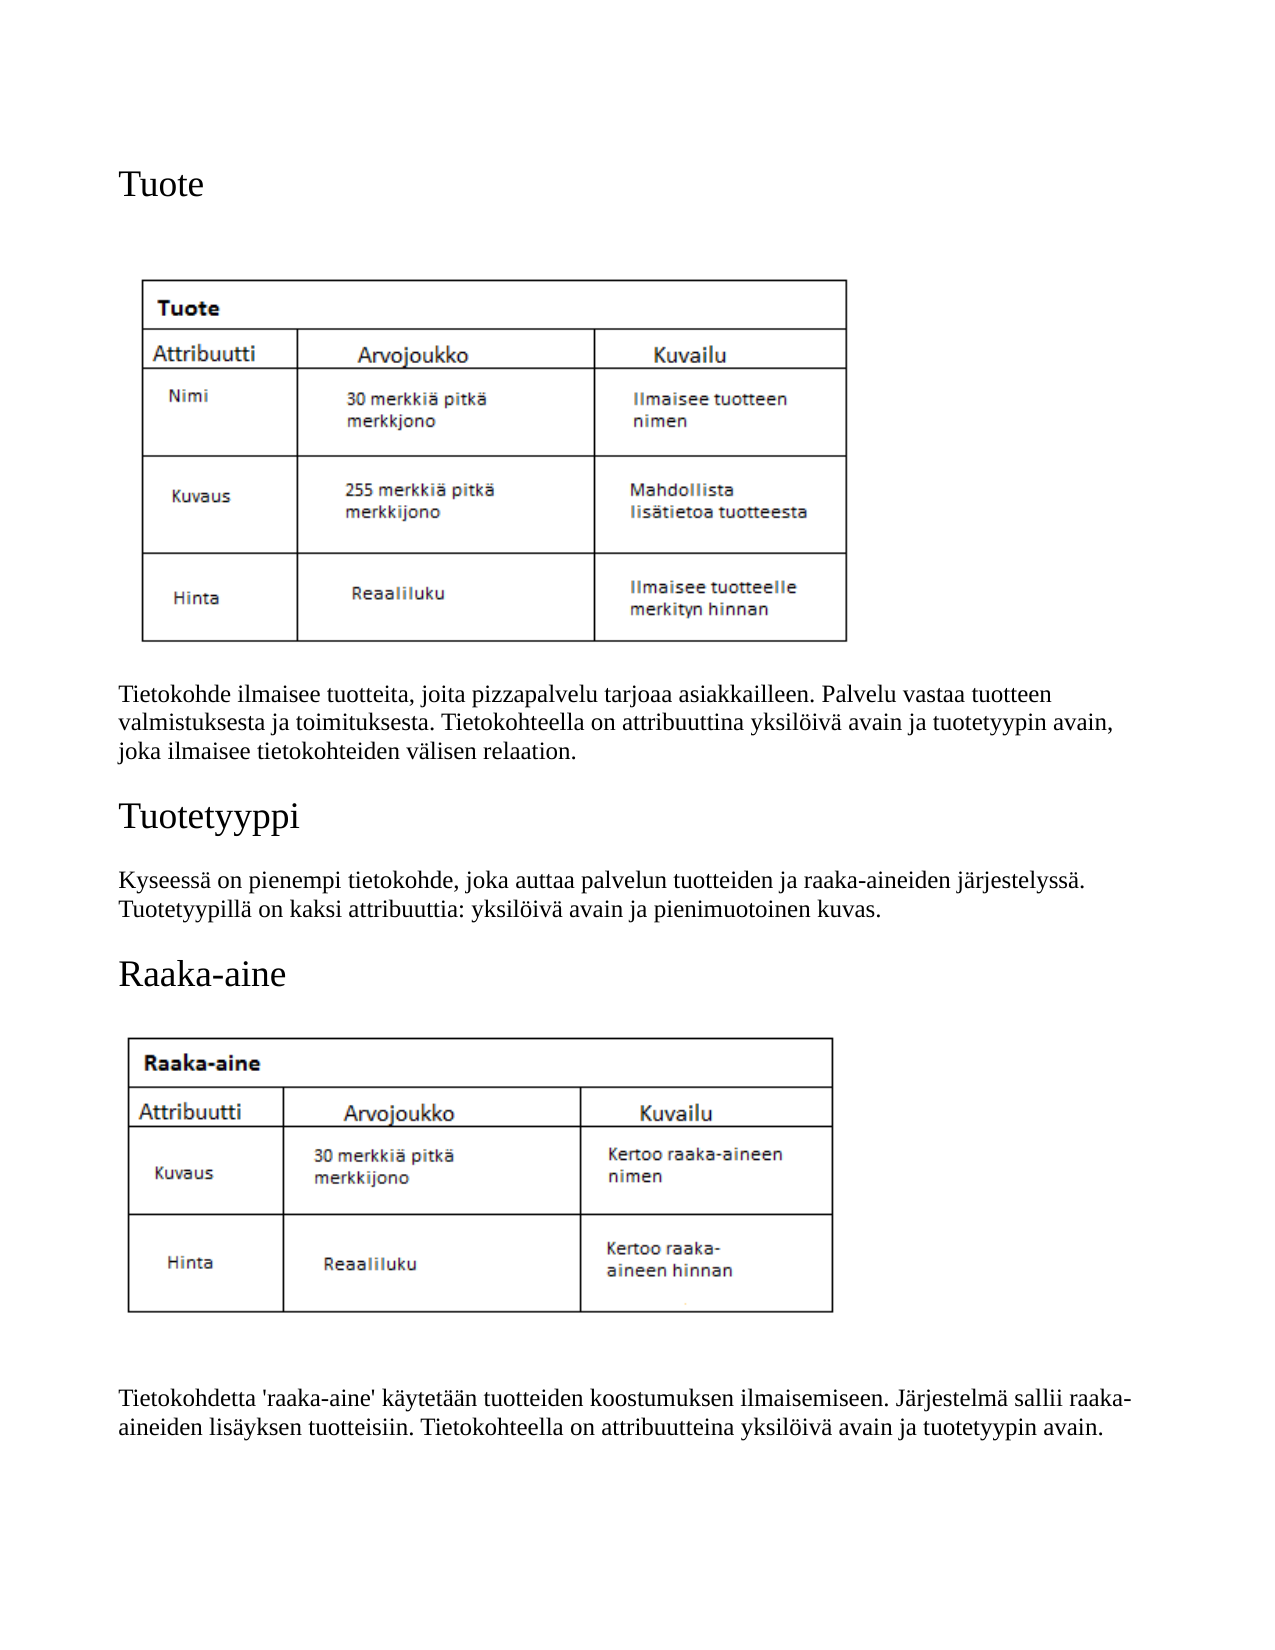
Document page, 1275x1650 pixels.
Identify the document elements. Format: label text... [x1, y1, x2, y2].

text Tuotetyyppi [118, 794, 1157, 837]
picture [114, 1006, 846, 1349]
text Kyseessä on pienempi tietokohde, joka auttaa palvelun tuotteiden ja raaka-aineiden järjestelyssä. Tuotetyypillä on kaksi attribuuttia: yksilöivä avain ja pienimuotoinen kuvas. [118, 866, 1157, 923]
text Tietokohde ilmaisee tuotteita, joita pizzapalvelu tarjoaa asiakkailleen. Palvelu vastaa tuotteen valmistuksesta ja toimituksesta. Tietokohteella on attribuuttina yksilöivä avain ja tuotetyypin avain, joka ilmaisee tietokohteiden välisen relaation. [118, 679, 1157, 765]
text Raaka-aine [118, 952, 1157, 995]
text Tuote [118, 161, 1157, 204]
picture [128, 247, 888, 664]
text Tietokohdetta 'raaka-aine' käytetään tuotteiden koostumuksen ilmaisemiseen. Järjestelmä sallii raaka-aineiden lisäyksen tuotteisiin. Tietokohteella on attribuutteina yksilöivä avain ja tuotetyypin avain. [118, 1383, 1157, 1441]
